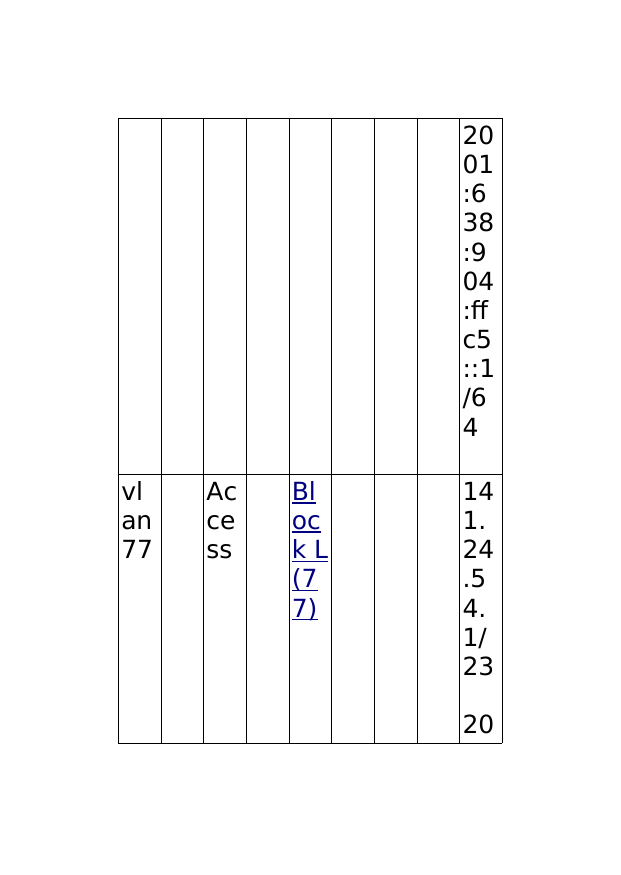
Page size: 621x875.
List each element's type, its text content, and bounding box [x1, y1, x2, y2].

table_cell [204, 119, 246, 474]
table_cell 141.24.54.1/23 20 [460, 475, 502, 742]
table_cell [119, 119, 161, 474]
table_cell vlan77 [119, 475, 161, 742]
table_cell [332, 475, 374, 742]
table_cell [332, 119, 374, 474]
table_cell Access [204, 475, 246, 742]
table_cell [247, 475, 289, 742]
table_cell [418, 119, 459, 474]
table_cell [418, 475, 459, 742]
table_cell [375, 119, 417, 474]
table_cell [375, 475, 417, 742]
table_cell 2001:638:904:ffc5::1/64 [460, 119, 502, 474]
table_cell [162, 475, 203, 742]
table_cell [290, 119, 331, 474]
table_cell Block L (77) [290, 475, 331, 742]
table_cell [162, 119, 203, 474]
table_cell [247, 119, 289, 474]
